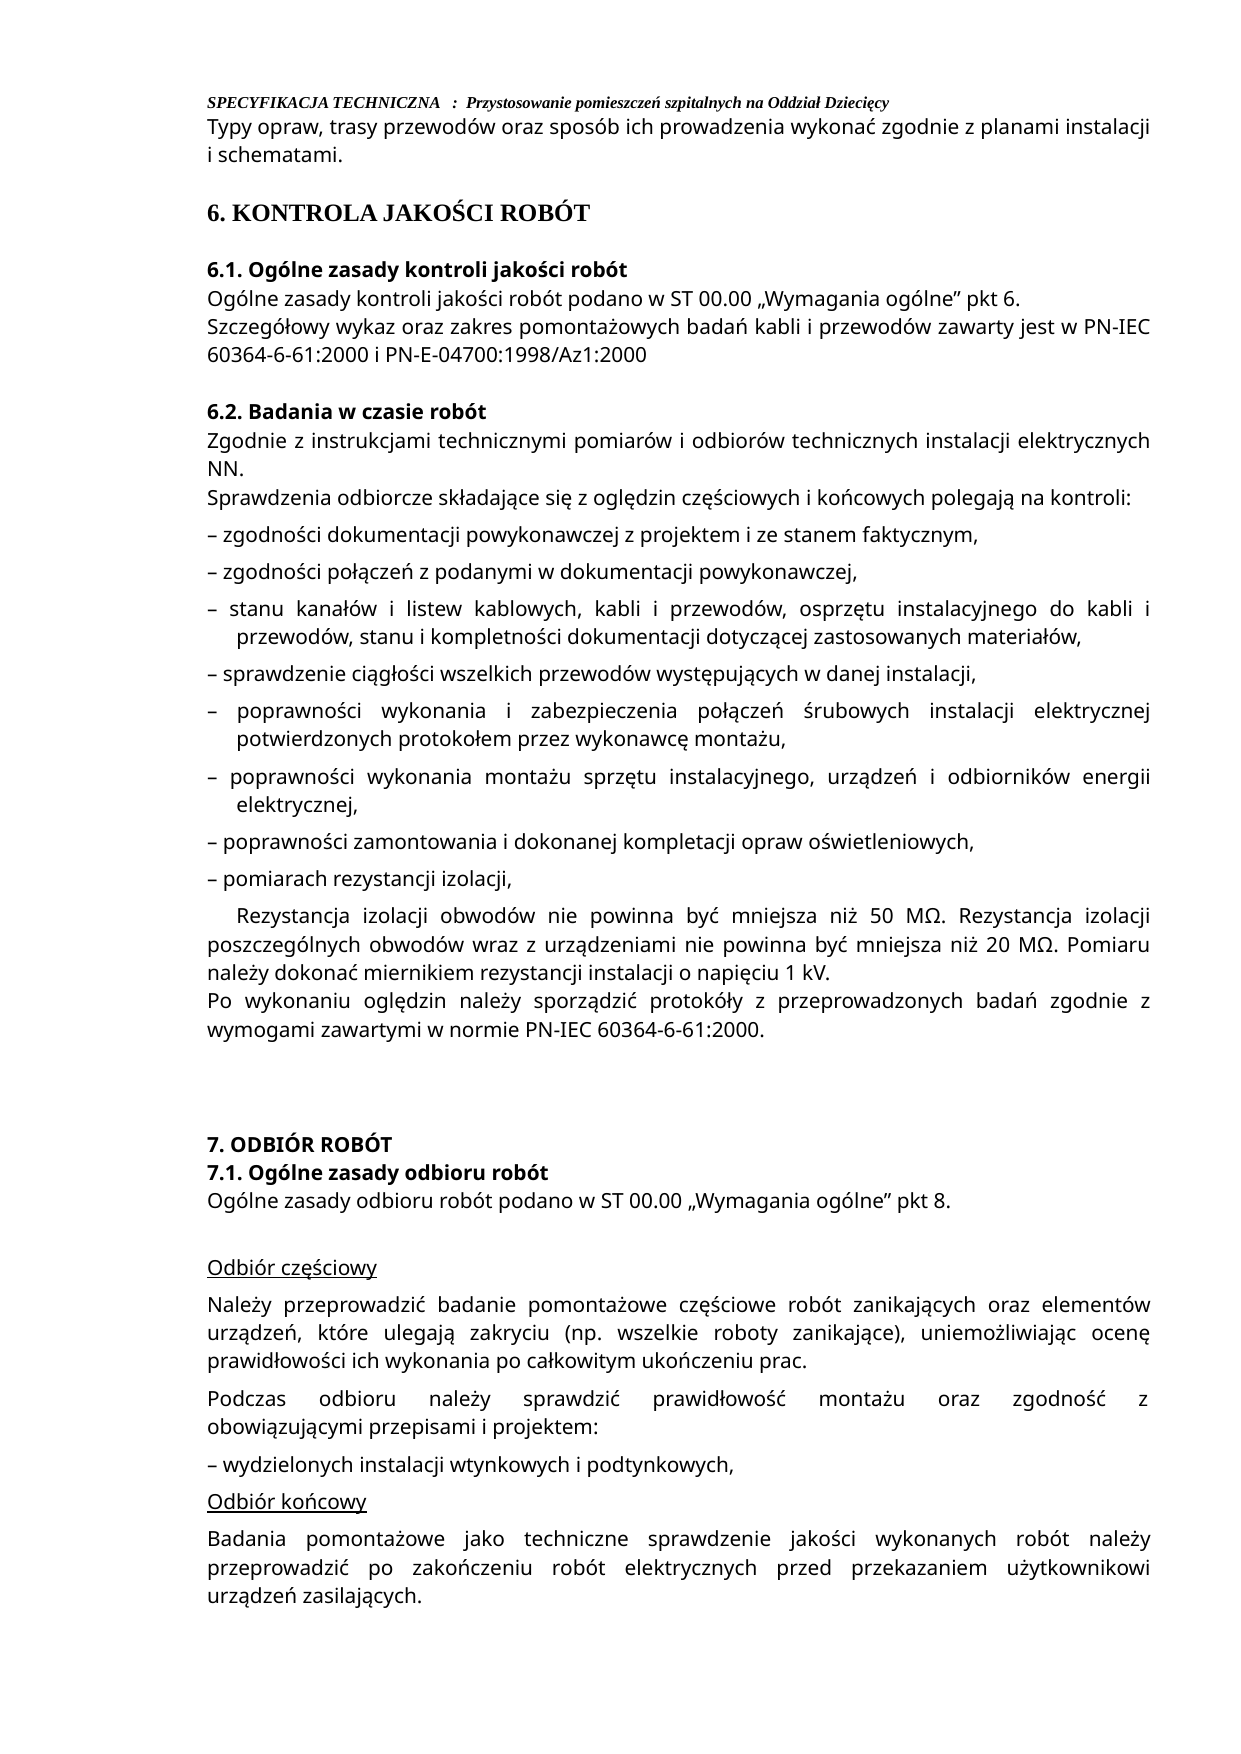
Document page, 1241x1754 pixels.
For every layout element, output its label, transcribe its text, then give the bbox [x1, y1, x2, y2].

text Typy opraw, trasy przewodów oraz sposób ich prowadzenia wykonać zgodnie z planami instalacji i schematami. [207, 112, 1151, 169]
text Rezystancja izolacji obwodów nie powinna być mniejsza niż 50 MΩ. Rezystancja izolacji poszczególnych obwodów wraz z urządzeniami nie powinna być mniejsza niż 20 MΩ. Pomiaru należy dokonać miernikiem rezystancji instalacji o napięciu 1 kV. [207, 901, 1151, 987]
text Ogólne zasady kontroli jakości robót podano w ST 00.00 „Wymagania ogólne” pkt 6. [207, 284, 1151, 312]
text Należy przeprowadzić badanie pomontażowe częściowe robót zanikających oraz elementów urządzeń, które ulegają zakryciu (np. wszelkie roboty zanikające), uniemożliwiając ocenę prawidłowości ich wykonania po całkowitym ukończeniu prac. [207, 1290, 1151, 1375]
text Podczas odbioru należy sprawdzić prawidłowość montażu oraz zgodność z obowiązującymi przepisami i projektem: [207, 1384, 1151, 1441]
text – poprawności zamontowania i dokonanej kompletacji opraw oświetleniowych, [207, 827, 1151, 855]
text – poprawności wykonania i zabezpieczenia połączeń śrubowych instalacji elektrycznej potwierdzonych protokołem przez wykonawcę montażu, [207, 696, 1151, 753]
subtitle 6.1. Ogólne zasady kontroli jakości robót [207, 255, 1104, 284]
subtitle 6.2. Badania w czasie robót [207, 397, 1151, 426]
text Zgodnie z instrukcjami technicznymi pomiarów i odbiorów technicznych instalacji elektrycznych NN. [207, 426, 1151, 483]
subtitle 7. ODBIÓR ROBÓT [207, 1130, 1151, 1158]
subtitle 7.1. Ogólne zasady odbioru robót [207, 1158, 1151, 1187]
text Badania pomontażowe jako techniczne sprawdzenie jakości wykonanych robót należy przeprowadzić po zakończeniu robót elektrycznych przed przekazaniem użytkownikowi urządzeń zasilających. [207, 1524, 1151, 1610]
text – stanu kanałów i listew kablowych, kabli i przewodów, osprzętu instalacyjnego do kabli i przewodów, stanu i kompletności dokumentacji dotyczącej zastosowanych materiałów, [207, 594, 1151, 651]
text – zgodności połączeń z podanymi w dokumentacji powykonawczej, [207, 557, 1151, 585]
text Sprawdzenia odbiorcze składające się z oględzin częściowych i końcowych polegają na kontroli: [207, 483, 1151, 511]
text Odbiór częściowy [207, 1253, 1151, 1281]
text Ogólne zasady odbioru robót podano w ST 00.00 „Wymagania ogólne” pkt 8. [207, 1187, 1151, 1215]
text 6. KONTROLA JAKOŚCI ROBÓT [207, 198, 1151, 227]
text – pomiarach rezystancji izolacji, [207, 864, 1151, 892]
text Po wykonaniu oględzin należy sporządzić protokóły z przeprowadzonych badań zgodnie z wymogami zawartymi w normie PN-IEC 60364-6-61:2000. [207, 987, 1151, 1043]
text – zgodności dokumentacji powykonawczej z projektem i ze stanem faktycznym, [207, 520, 1151, 548]
text Szczegółowy wykaz oraz zakres pomontażowych badań kabli i przewodów zawarty jest w PN-IEC 60364-6-61:2000 i PN-E-04700:1998/Az1:2000 [207, 312, 1151, 369]
text – sprawdzenie ciągłości wszelkich przewodów występujących w danej instalacji, [207, 659, 1151, 688]
text Odbiór końcowy [207, 1487, 1151, 1516]
text – poprawności wykonania montażu sprzętu instalacyjnego, urządzeń i odbiorników energii elektrycznej, [207, 762, 1151, 819]
text – wydzielonych instalacji wtynkowych i podtynkowych, [207, 1450, 1151, 1478]
